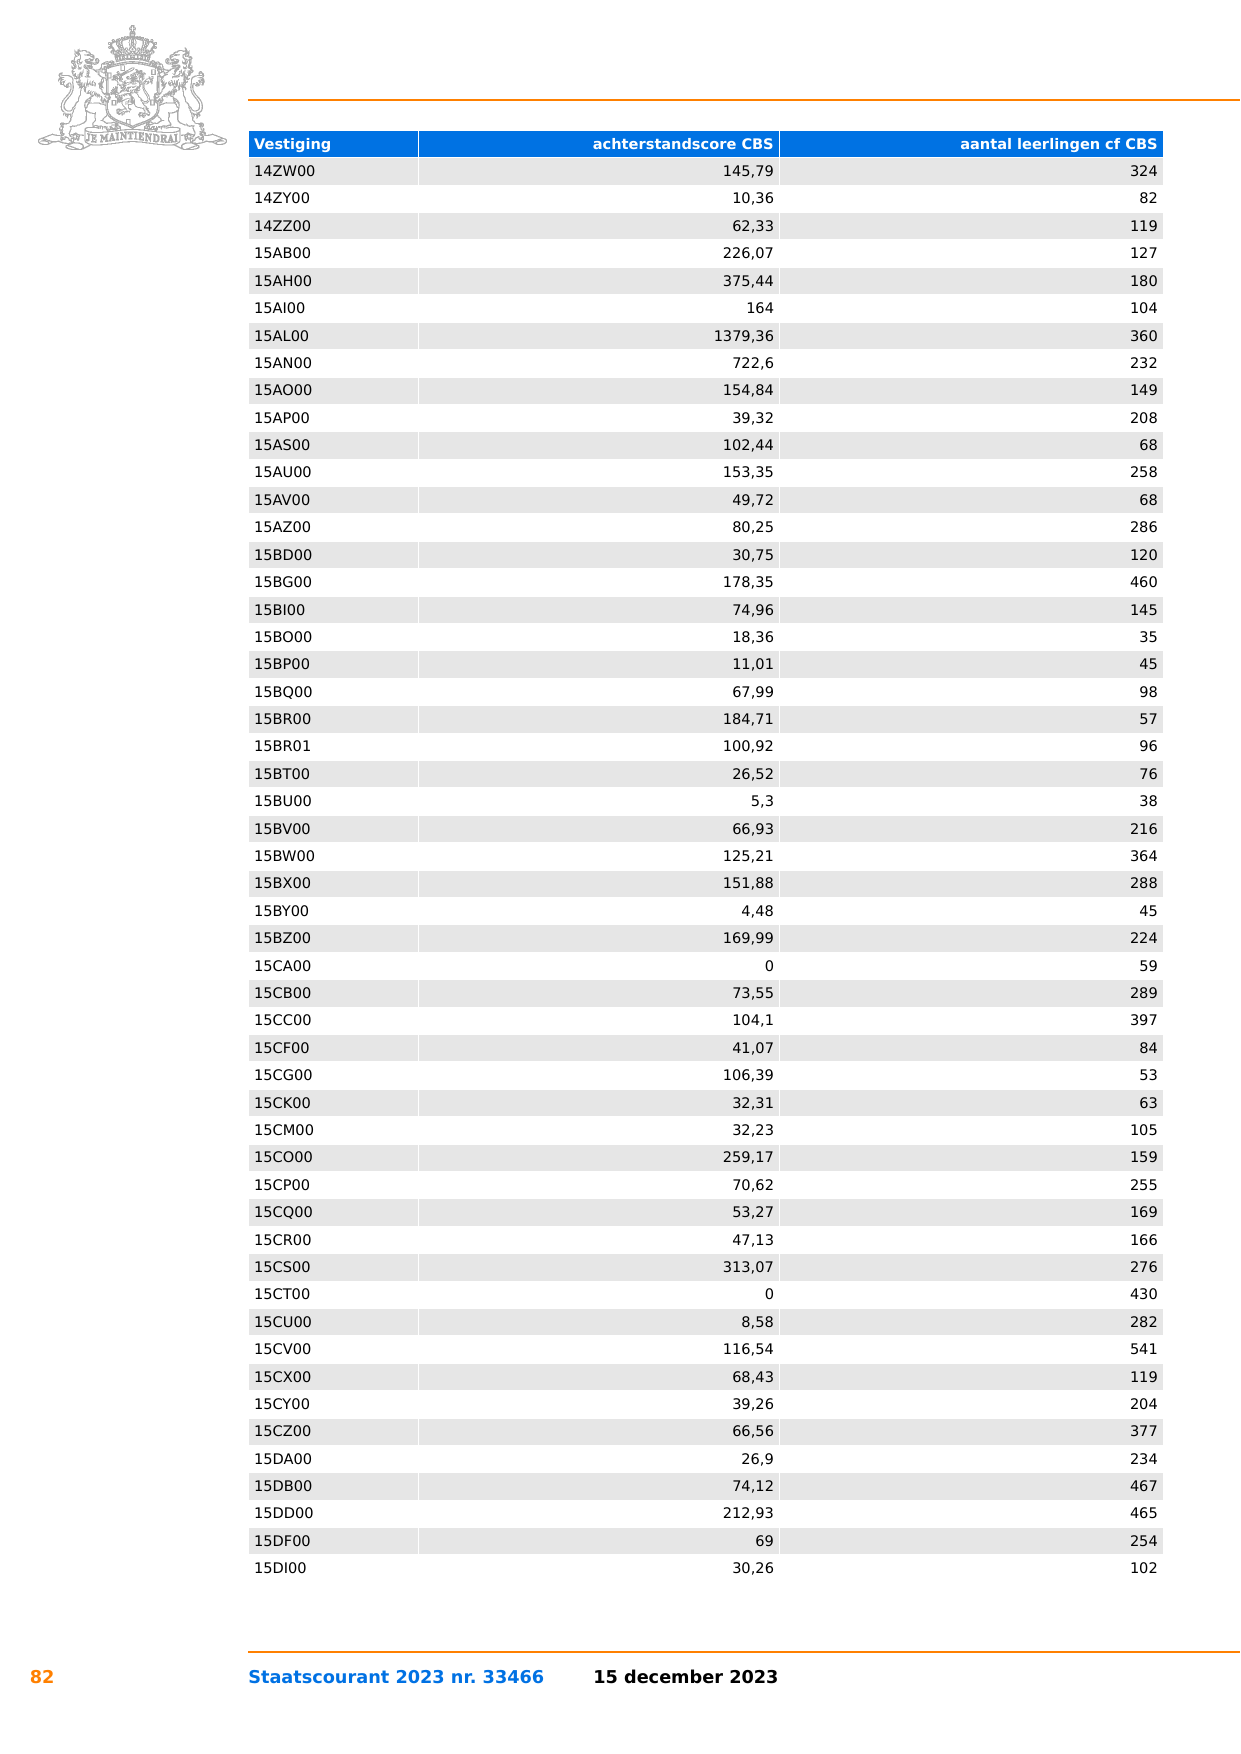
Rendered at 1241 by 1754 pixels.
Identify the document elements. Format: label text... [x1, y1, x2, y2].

table_cell 62,33 [419, 213, 779, 239]
table_cell 15CV00 [249, 1336, 418, 1363]
table_cell 467 [780, 1473, 1163, 1500]
table_cell 460 [780, 569, 1163, 596]
table_cell 178,35 [419, 569, 779, 596]
table_cell 30,75 [419, 542, 779, 568]
table_cell 15DD00 [249, 1501, 418, 1527]
table_cell 14ZZ00 [249, 213, 418, 239]
table_cell 151,88 [419, 871, 779, 897]
table_cell 15AN00 [249, 350, 418, 376]
table_cell 15BR01 [249, 734, 418, 760]
table_cell 15AO00 [249, 378, 418, 404]
table_cell 324 [780, 158, 1163, 185]
table_cell 15BZ00 [249, 925, 418, 952]
table_cell 15DF00 [249, 1528, 418, 1554]
table_cell 15CF00 [249, 1035, 418, 1061]
table_cell 15AB00 [249, 241, 418, 267]
table_cell 375,44 [419, 268, 779, 294]
table_cell 82 [780, 186, 1163, 212]
table_cell 145,79 [419, 158, 779, 185]
table_cell 70,62 [419, 1172, 779, 1198]
table_cell 226,07 [419, 241, 779, 267]
table_cell 15CA00 [249, 953, 418, 979]
table_cell 96 [780, 734, 1163, 760]
table_cell 15BI00 [249, 597, 418, 623]
table_cell 32,23 [419, 1117, 779, 1143]
table_cell 45 [780, 898, 1163, 924]
table_cell 212,93 [419, 1501, 779, 1527]
table_cell 15BX00 [249, 871, 418, 897]
table_cell 39,32 [419, 405, 779, 431]
table_cell 204 [780, 1391, 1163, 1417]
table_cell 15CR00 [249, 1227, 418, 1253]
table_cell 15CO00 [249, 1145, 418, 1171]
table_cell 104 [780, 295, 1163, 322]
table_cell 288 [780, 871, 1163, 897]
table_cell 15CZ00 [249, 1419, 418, 1445]
table_cell 1379,36 [419, 323, 779, 349]
table_cell 80,25 [419, 515, 779, 541]
table_cell 10,36 [419, 186, 779, 212]
table_cell 102,44 [419, 432, 779, 459]
table_cell 26,52 [419, 761, 779, 787]
table_cell 15AU00 [249, 460, 418, 486]
table_cell 120 [780, 542, 1163, 568]
table_cell 30,26 [419, 1556, 779, 1582]
table_cell 15CQ00 [249, 1199, 418, 1226]
table_cell 26,9 [419, 1446, 779, 1472]
table_cell 119 [780, 213, 1163, 239]
table_cell 216 [780, 816, 1163, 842]
table_cell 15BR00 [249, 706, 418, 733]
table_cell 722,6 [419, 350, 779, 376]
table_cell 15BD00 [249, 542, 418, 568]
table_cell 282 [780, 1309, 1163, 1335]
table_cell 164 [419, 295, 779, 322]
table_cell 0 [419, 1282, 779, 1308]
table_cell 35 [780, 624, 1163, 650]
table_cell 68 [780, 487, 1163, 513]
table_cell 53,27 [419, 1199, 779, 1226]
table_cell 169 [780, 1199, 1163, 1226]
table_cell 63 [780, 1090, 1163, 1116]
table_cell 276 [780, 1254, 1163, 1281]
table_cell 15DA00 [249, 1446, 418, 1472]
table_cell 465 [780, 1501, 1163, 1527]
table_cell 127 [780, 241, 1163, 267]
table_cell 234 [780, 1446, 1163, 1472]
table_header aantal leerlingen cf CBS [780, 131, 1163, 157]
table_cell 15CY00 [249, 1391, 418, 1417]
table_cell 184,71 [419, 706, 779, 733]
table_cell 180 [780, 268, 1163, 294]
table_cell 15BV00 [249, 816, 418, 842]
table_cell 104,1 [419, 1008, 779, 1034]
table_cell 313,07 [419, 1254, 779, 1281]
table_cell 32,31 [419, 1090, 779, 1116]
table_cell 53 [780, 1063, 1163, 1089]
table_cell 15CP00 [249, 1172, 418, 1198]
table_cell 258 [780, 460, 1163, 486]
table_cell 49,72 [419, 487, 779, 513]
table_cell 541 [780, 1336, 1163, 1363]
table_cell 15CM00 [249, 1117, 418, 1143]
table_cell 66,93 [419, 816, 779, 842]
table_cell 119 [780, 1364, 1163, 1390]
table_cell 15CT00 [249, 1282, 418, 1308]
table_cell 289 [780, 980, 1163, 1007]
table_cell 15AH00 [249, 268, 418, 294]
table_cell 364 [780, 843, 1163, 869]
table_cell 116,54 [419, 1336, 779, 1363]
table_cell 232 [780, 350, 1163, 376]
table_cell 255 [780, 1172, 1163, 1198]
table_cell 15AV00 [249, 487, 418, 513]
table_cell 57 [780, 706, 1163, 733]
table_cell 98 [780, 679, 1163, 705]
table_cell 15AS00 [249, 432, 418, 459]
table_cell 18,36 [419, 624, 779, 650]
table_cell 15CK00 [249, 1090, 418, 1116]
table_cell 47,13 [419, 1227, 779, 1253]
table_cell 11,01 [419, 651, 779, 678]
table_cell 169,99 [419, 925, 779, 952]
table_cell 5,3 [419, 789, 779, 815]
table_cell 105 [780, 1117, 1163, 1143]
table_cell 159 [780, 1145, 1163, 1171]
table_header Vestiging [249, 131, 418, 157]
table_cell 73,55 [419, 980, 779, 1007]
table_cell 15CX00 [249, 1364, 418, 1390]
table_cell 15AI00 [249, 295, 418, 322]
table_cell 14ZW00 [249, 158, 418, 185]
table_cell 397 [780, 1008, 1163, 1034]
table_cell 84 [780, 1035, 1163, 1061]
table_cell 100,92 [419, 734, 779, 760]
table_cell 15AL00 [249, 323, 418, 349]
table_cell 15BT00 [249, 761, 418, 787]
table_cell 15BQ00 [249, 679, 418, 705]
table_cell 15CU00 [249, 1309, 418, 1335]
table_cell 66,56 [419, 1419, 779, 1445]
table_cell 15BO00 [249, 624, 418, 650]
table_cell 67,99 [419, 679, 779, 705]
table_cell 102 [780, 1556, 1163, 1582]
table_cell 15AP00 [249, 405, 418, 431]
table_cell 208 [780, 405, 1163, 431]
picture [38, 25, 227, 150]
table_cell 15BP00 [249, 651, 418, 678]
table_cell 38 [780, 789, 1163, 815]
table_cell 15DI00 [249, 1556, 418, 1582]
table_cell 15CS00 [249, 1254, 418, 1281]
table_cell 8,58 [419, 1309, 779, 1335]
table_cell 59 [780, 953, 1163, 979]
table_cell 125,21 [419, 843, 779, 869]
table_cell 4,48 [419, 898, 779, 924]
table_cell 166 [780, 1227, 1163, 1253]
table_cell 15BG00 [249, 569, 418, 596]
table_cell 224 [780, 925, 1163, 952]
table_cell 45 [780, 651, 1163, 678]
table_cell 0 [419, 953, 779, 979]
table_cell 68 [780, 432, 1163, 459]
table_cell 254 [780, 1528, 1163, 1554]
table_cell 15AZ00 [249, 515, 418, 541]
table_cell 286 [780, 515, 1163, 541]
table_cell 145 [780, 597, 1163, 623]
table_cell 154,84 [419, 378, 779, 404]
table_cell 15BU00 [249, 789, 418, 815]
table_cell 430 [780, 1282, 1163, 1308]
table_cell 14ZY00 [249, 186, 418, 212]
table_cell 360 [780, 323, 1163, 349]
table_header achterstandscore CBS [419, 131, 779, 157]
table_cell 106,39 [419, 1063, 779, 1089]
table_cell 15BY00 [249, 898, 418, 924]
table_cell 259,17 [419, 1145, 779, 1171]
table_cell 74,96 [419, 597, 779, 623]
table_cell 15BW00 [249, 843, 418, 869]
table_cell 76 [780, 761, 1163, 787]
table_cell 149 [780, 378, 1163, 404]
table_cell 153,35 [419, 460, 779, 486]
table_cell 69 [419, 1528, 779, 1554]
table_cell 68,43 [419, 1364, 779, 1390]
table_cell 15DB00 [249, 1473, 418, 1500]
table_cell 15CB00 [249, 980, 418, 1007]
table_cell 15CG00 [249, 1063, 418, 1089]
table_cell 377 [780, 1419, 1163, 1445]
table_cell 15CC00 [249, 1008, 418, 1034]
table_cell 39,26 [419, 1391, 779, 1417]
table_cell 41,07 [419, 1035, 779, 1061]
table_cell 74,12 [419, 1473, 779, 1500]
